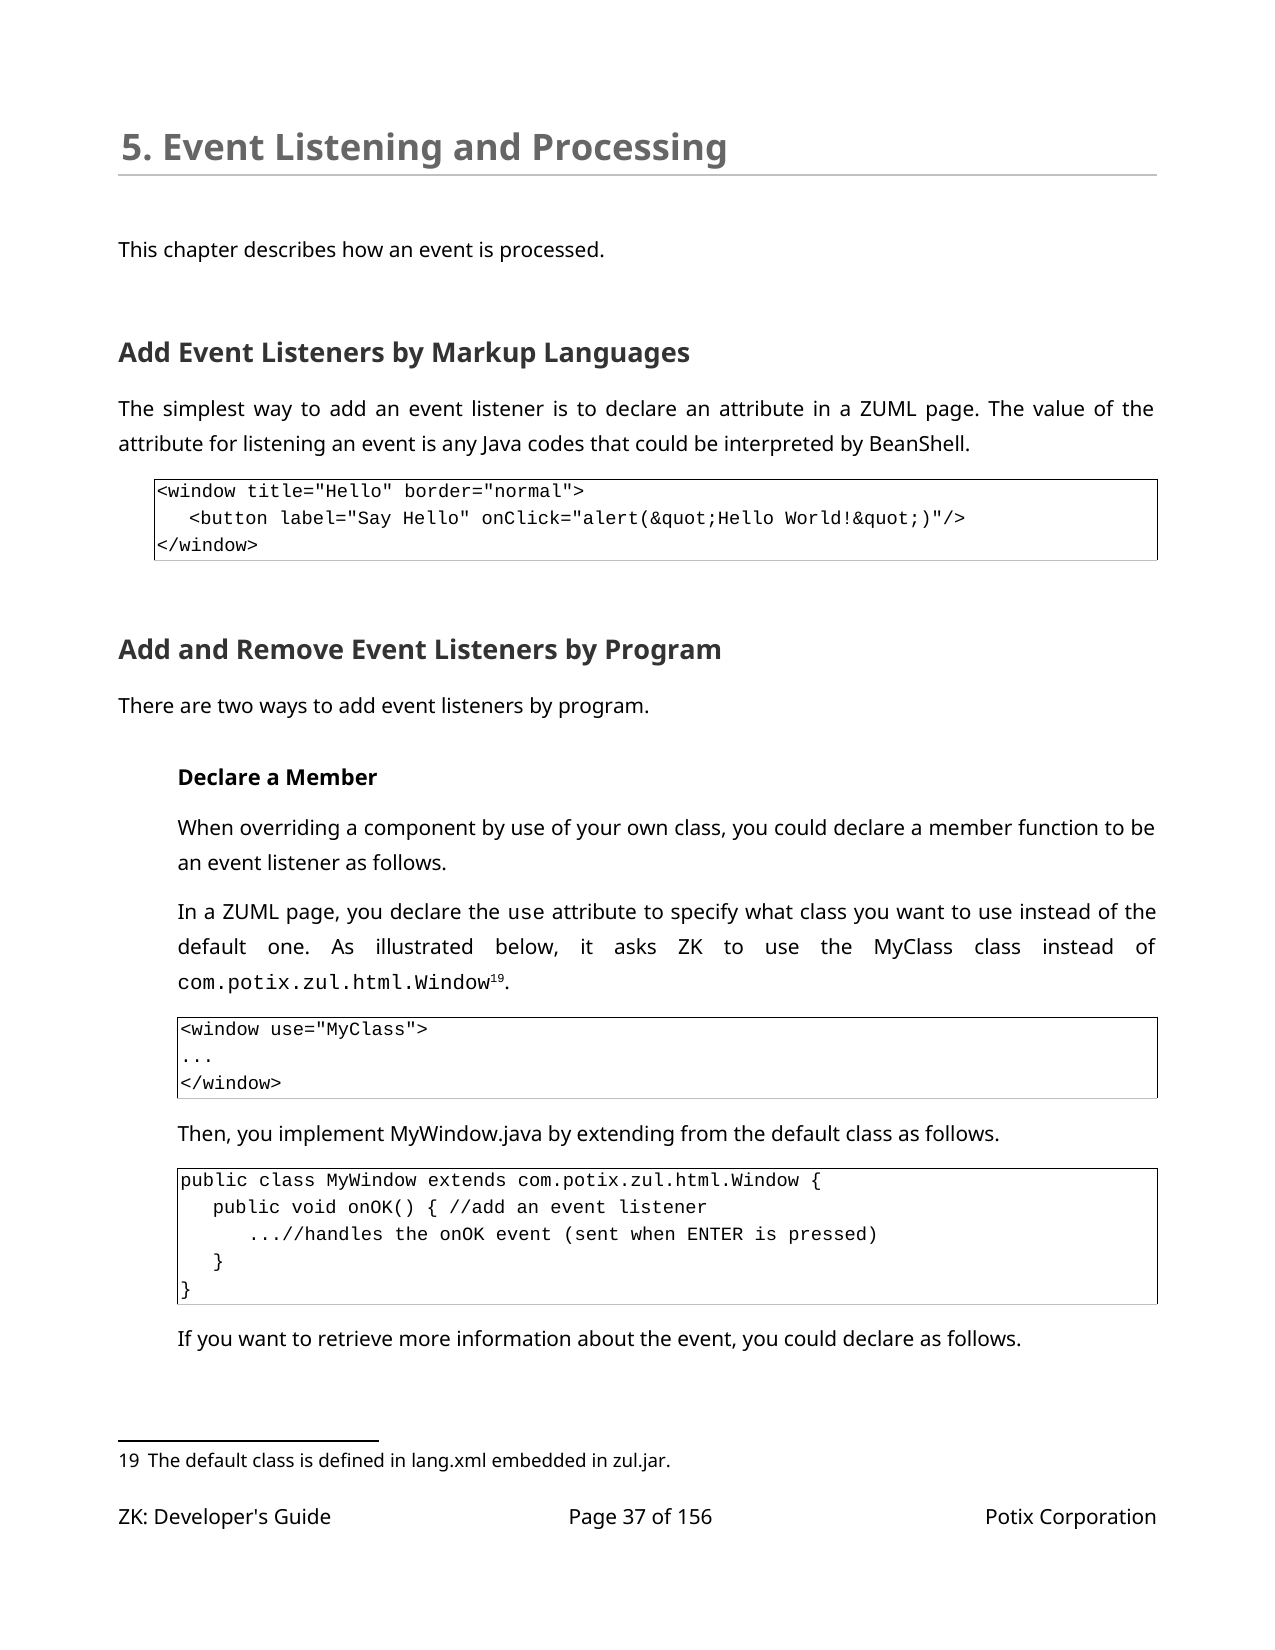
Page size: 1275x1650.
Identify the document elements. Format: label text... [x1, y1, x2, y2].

text Then, you implement MyWindow.java by extending from the default class as follows. [177, 1119, 1157, 1147]
text This chapter describes how an event is processed. [118, 235, 1157, 263]
text ... [178, 1044, 1157, 1068]
text <window use="MyClass"> [178, 1018, 1157, 1041]
text <window title="Hello" border="normal"> [155, 480, 1157, 503]
text public class MyWindow extends com.potix.zul.html.Window { [178, 1169, 1157, 1192]
text ...//handles the onOK event (sent when ENTER is pressed) [178, 1222, 1157, 1246]
subtitle 5. Event Listening and Processing [118, 118, 1157, 174]
text There are two ways to add event listeners by program. [118, 691, 1157, 719]
text The default class is defined in lang.xml embedded in zul.jar. [118, 1447, 1157, 1473]
text public void onOK() { //add an event listener [178, 1195, 1157, 1219]
subtitle Add Event Listeners by Markup Languages [118, 334, 1157, 371]
text When overriding a component by use of your own class, you could declare a member function to be an event listener as follows. [177, 813, 1157, 876]
text </window> [155, 533, 1157, 560]
text } [178, 1277, 1157, 1304]
text <button label="Say Hello" onClick="alert(&quot;Hello World!&quot;)"/> [155, 506, 1157, 530]
text If you want to retrieve more information about the event, you could declare as follows. [177, 1324, 1157, 1353]
subtitle Add and Remove Event Listeners by Program [118, 631, 1157, 668]
subtitle Declare a Member [177, 762, 1157, 792]
text } [178, 1249, 1157, 1274]
text The simplest way to add an event listener is to declare an attribute in a ZUML page. The value of the attribute for listening an event is any Java codes that could be interpreted by BeanShell. [118, 394, 1157, 458]
text In a ZUML page, you declare the use attribute to specify what class you want to use instead of the default one. As illustrated below, it asks ZK to use the MyClass class instead of com.potix.zul.html.Window. [177, 897, 1157, 996]
text </window> [178, 1071, 1157, 1098]
